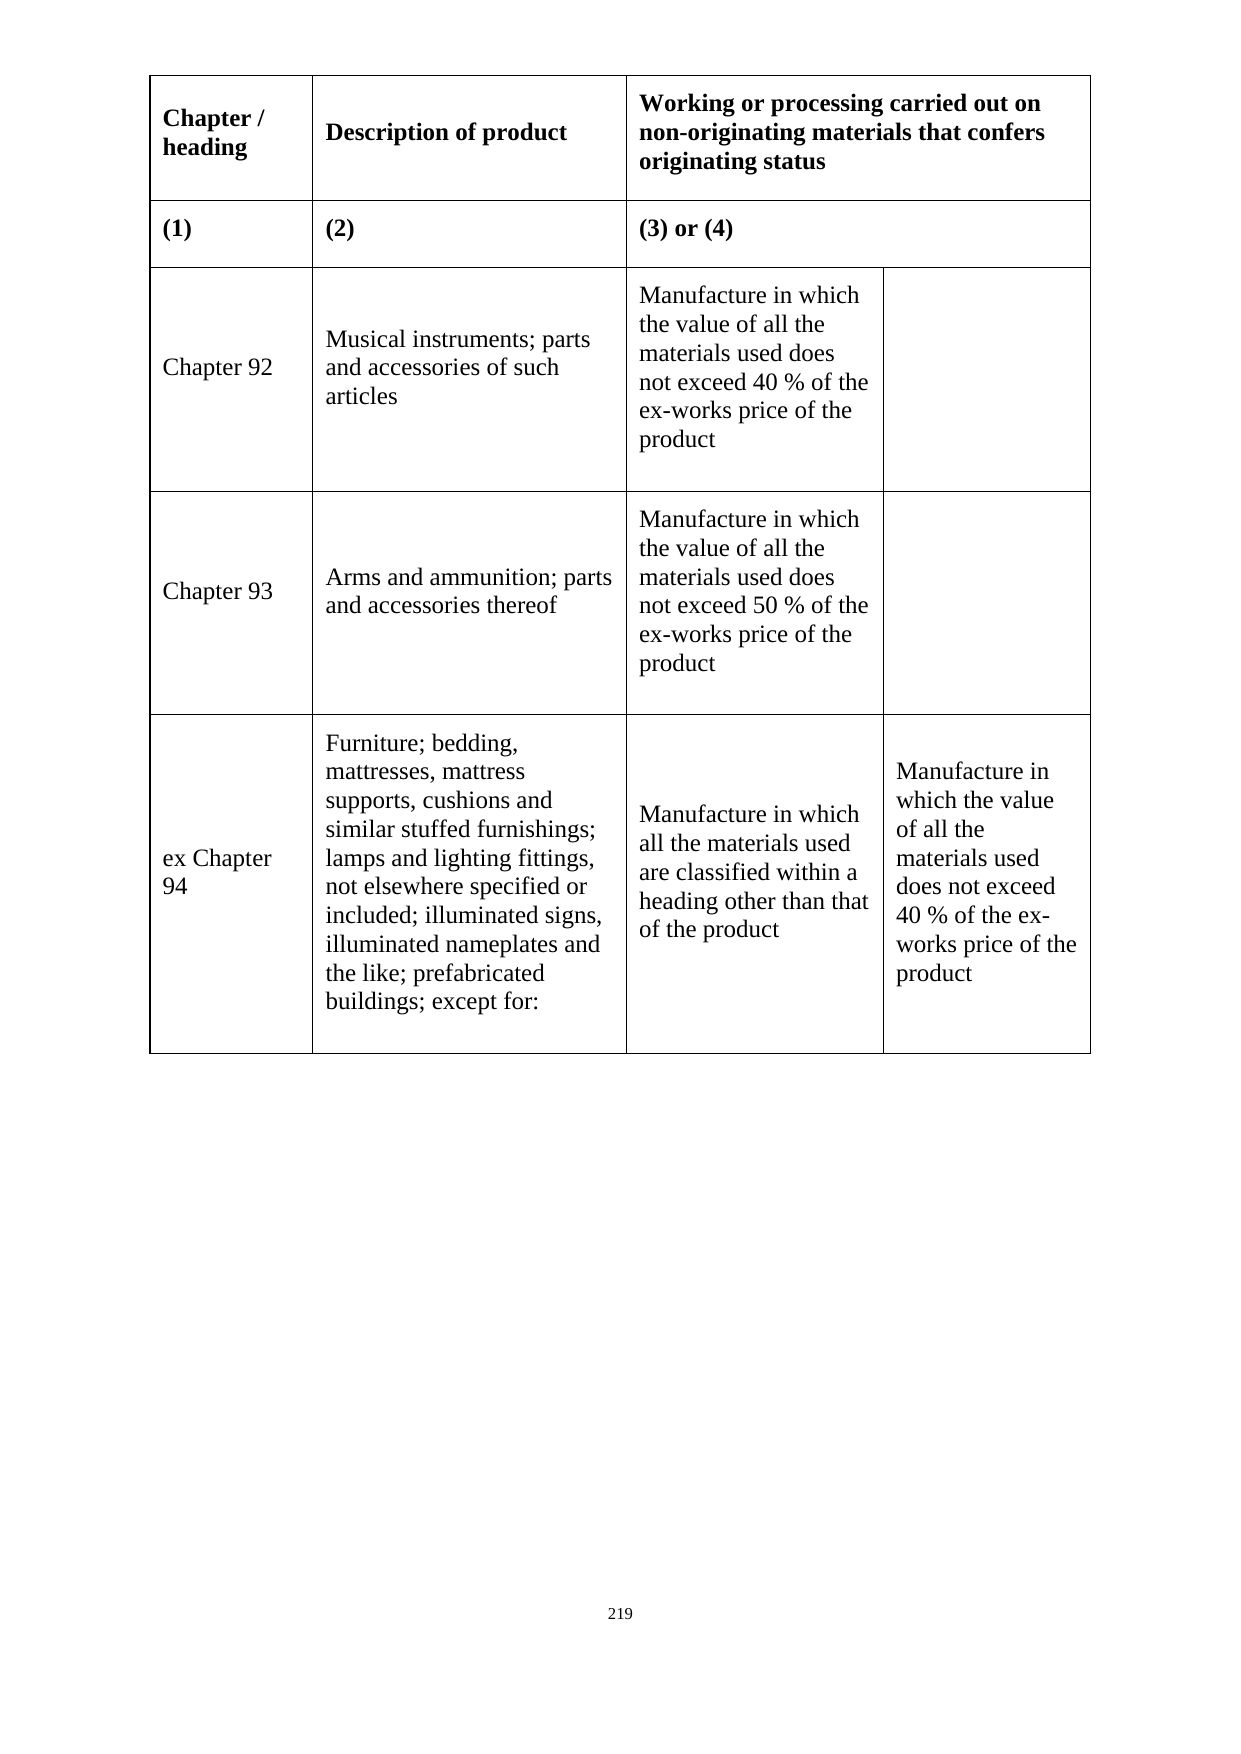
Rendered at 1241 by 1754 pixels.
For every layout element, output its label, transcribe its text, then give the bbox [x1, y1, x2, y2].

table_cell Manufacture in which all the materials used are classified within a heading other than that of the product [627, 715, 883, 1053]
table_cell Manufacture in which the value of all the materials used does not exceed 50 % of the ex‐works price of the product [627, 492, 883, 714]
table_cell [884, 492, 1090, 714]
table_cell Chapter 92 [151, 268, 312, 491]
table_header Chapter / heading [151, 76, 312, 200]
table_cell Arms and ammunition; parts and accessories thereof [313, 492, 626, 714]
table_cell Chapter 93 [151, 492, 312, 714]
table_cell (1) [151, 201, 312, 267]
table_cell Musical instruments; parts and accessories of such articles [313, 268, 626, 491]
table_cell Furniture; bedding, mattresses, mattress supports, cushions and similar stuffed furnishings; lamps and lighting fittings, not elsewhere specified or included; illuminated signs, illuminated nameplates and the like; prefabricated buildings; except for: [313, 715, 626, 1053]
table_cell (2) [313, 201, 626, 267]
table_header Description of product [313, 76, 626, 200]
table_header Working or processing carried out on non‐originating materials that confers originating status [627, 76, 1090, 200]
table_cell [884, 268, 1090, 491]
table_cell ex Chapter 94 [151, 715, 312, 1053]
table_cell (3) or (4) [627, 201, 1090, 267]
table_cell Manufacture in which the value of all the materials used does not exceed 40 % of the ex‐works price of the product [884, 715, 1090, 1053]
table_cell Manufacture in which the value of all the materials used does not exceed 40 % of the ex‐works price of the product [627, 268, 883, 491]
